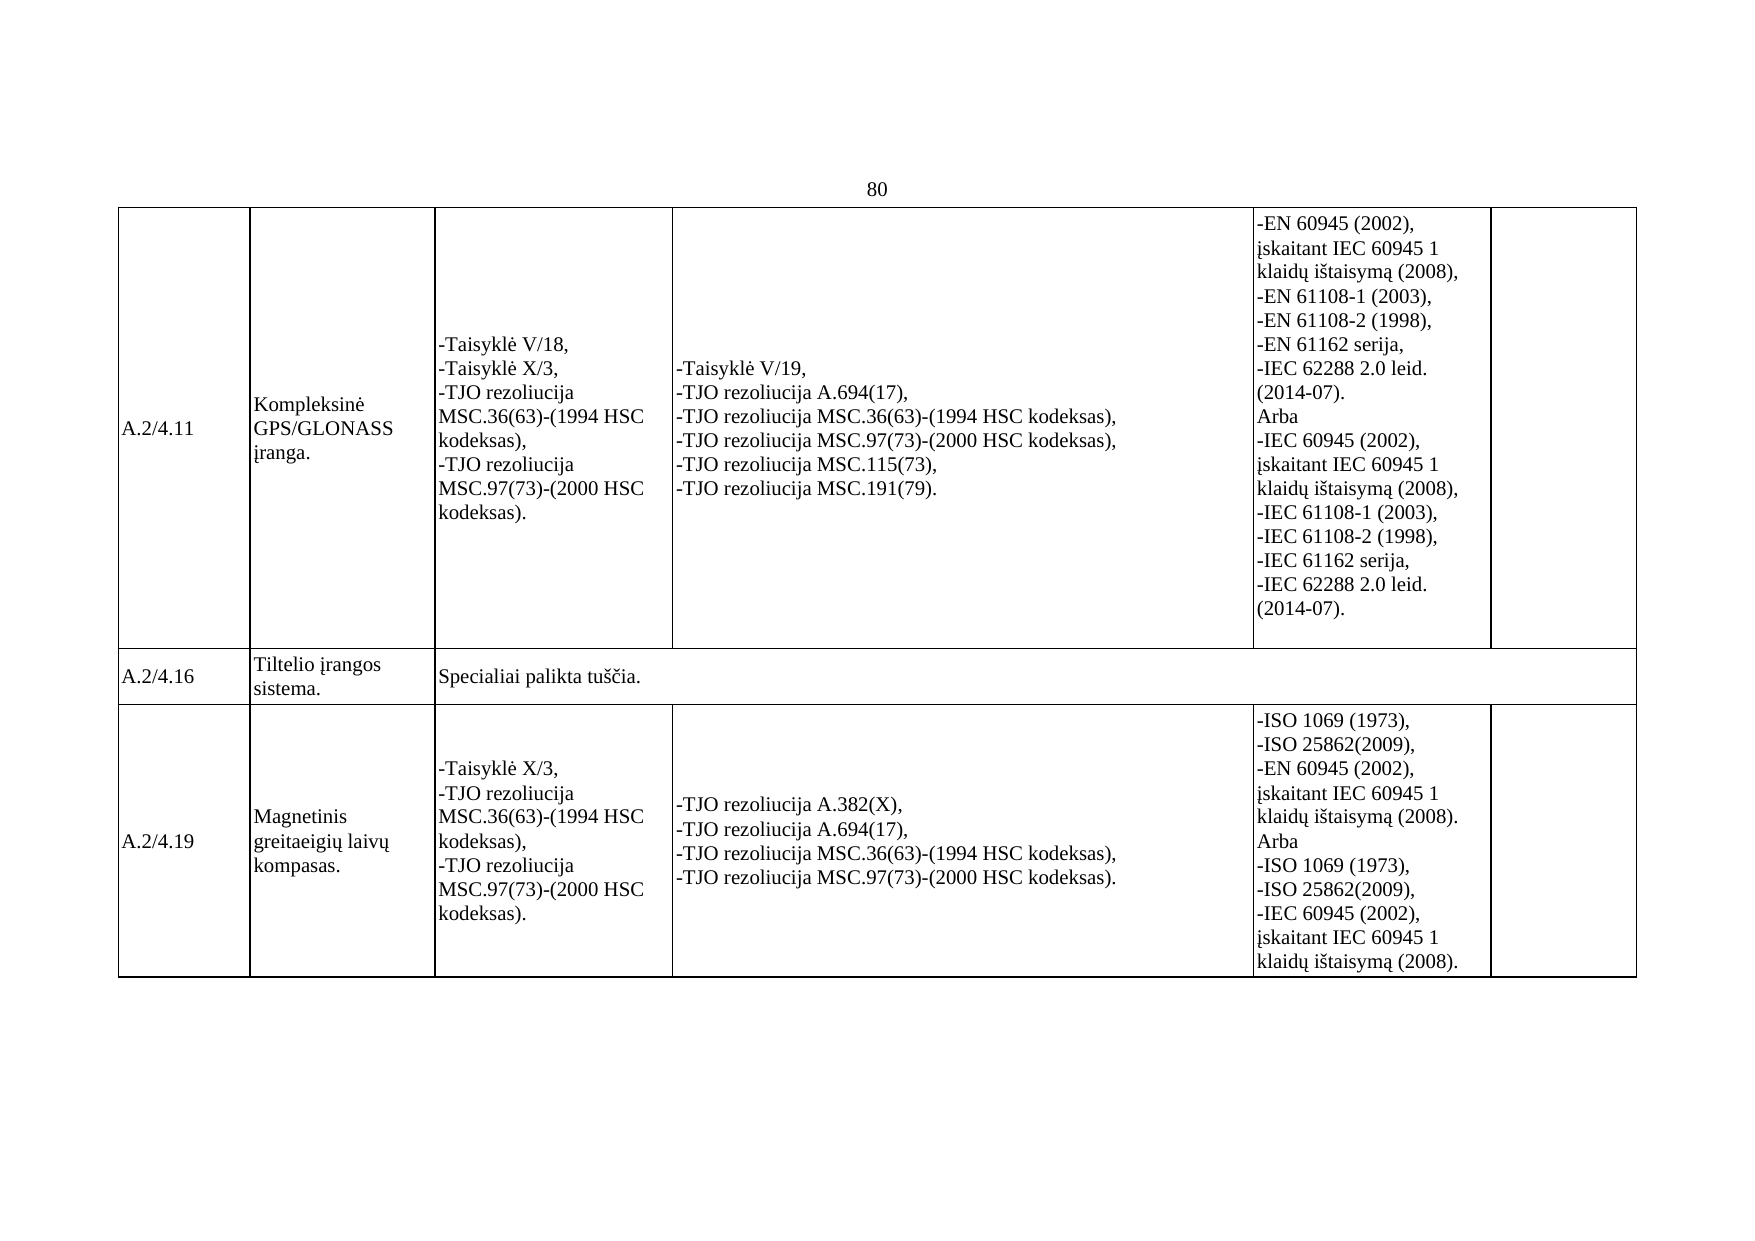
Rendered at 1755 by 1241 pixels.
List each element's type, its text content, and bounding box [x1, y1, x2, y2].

table_cell Kompleksinė GPS/GLONASS įranga. [251, 208, 434, 648]
table_cell -ISO 1069 (1973), -ISO 25862(2009), -EN 60945 (2002), įskaitant IEC 60945 1 klaidų ištaisymą (2008). Arba -ISO 1069 (1973), -ISO 25862(2009), -IEC 60945 (2002), įskaitant IEC 60945 1 klaidų ištaisymą (2008). [1254, 705, 1490, 976]
table_cell A.2/4.16 [119, 649, 249, 703]
table_cell [1492, 705, 1636, 976]
table_cell -Taisyklė X/3, -TJO rezoliucija MSC.36(63)-(1994 HSC kodeksas), -TJO rezoliucija MSC.97(73)-(2000 HSC kodeksas). [436, 705, 672, 976]
table_cell -Taisyklė V/19, -TJO rezoliucija A.694(17), -TJO rezoliucija MSC.36(63)-(1994 HSC kodeksas), -TJO rezoliucija MSC.97(73)-(2000 HSC kodeksas), -TJO rezoliucija MSC.115(73), -TJO rezoliucija MSC.191(79). [673, 208, 1253, 648]
table_cell -TJO rezoliucija A.382(X), -TJO rezoliucija A.694(17), -TJO rezoliucija MSC.36(63)-(1994 HSC kodeksas), -TJO rezoliucija MSC.97(73)-(2000 HSC kodeksas). [673, 705, 1253, 976]
table_cell Tiltelio įrangos sistema. [251, 649, 434, 703]
table_cell -Taisyklė V/18, -Taisyklė X/3, -TJO rezoliucija MSC.36(63)-(1994 HSC kodeksas), -TJO rezoliucija MSC.97(73)-(2000 HSC kodeksas). [436, 208, 672, 648]
table_cell Specialiai palikta tuščia. [436, 649, 1636, 703]
table_cell A.2/4.11 [119, 208, 249, 648]
table_cell -EN 60945 (2002), įskaitant IEC 60945 1 klaidų ištaisymą (2008), -EN 61108-1 (2003), -EN 61108-2 (1998), -EN 61162 serija, -IEC 62288 2.0 leid. (2014-07). Arba -IEC 60945 (2002), įskaitant IEC 60945 1 klaidų ištaisymą (2008), -IEC 61108-1 (2003), -IEC 61108-2 (1998), -IEC 61162 serija, -IEC 62288 2.0 leid. (2014-07). [1254, 208, 1490, 648]
table_cell [1492, 208, 1636, 648]
table_cell A.2/4.19 [119, 705, 249, 976]
table_cell Magnetinis greitaeigių laivų kompasas. [251, 705, 434, 976]
